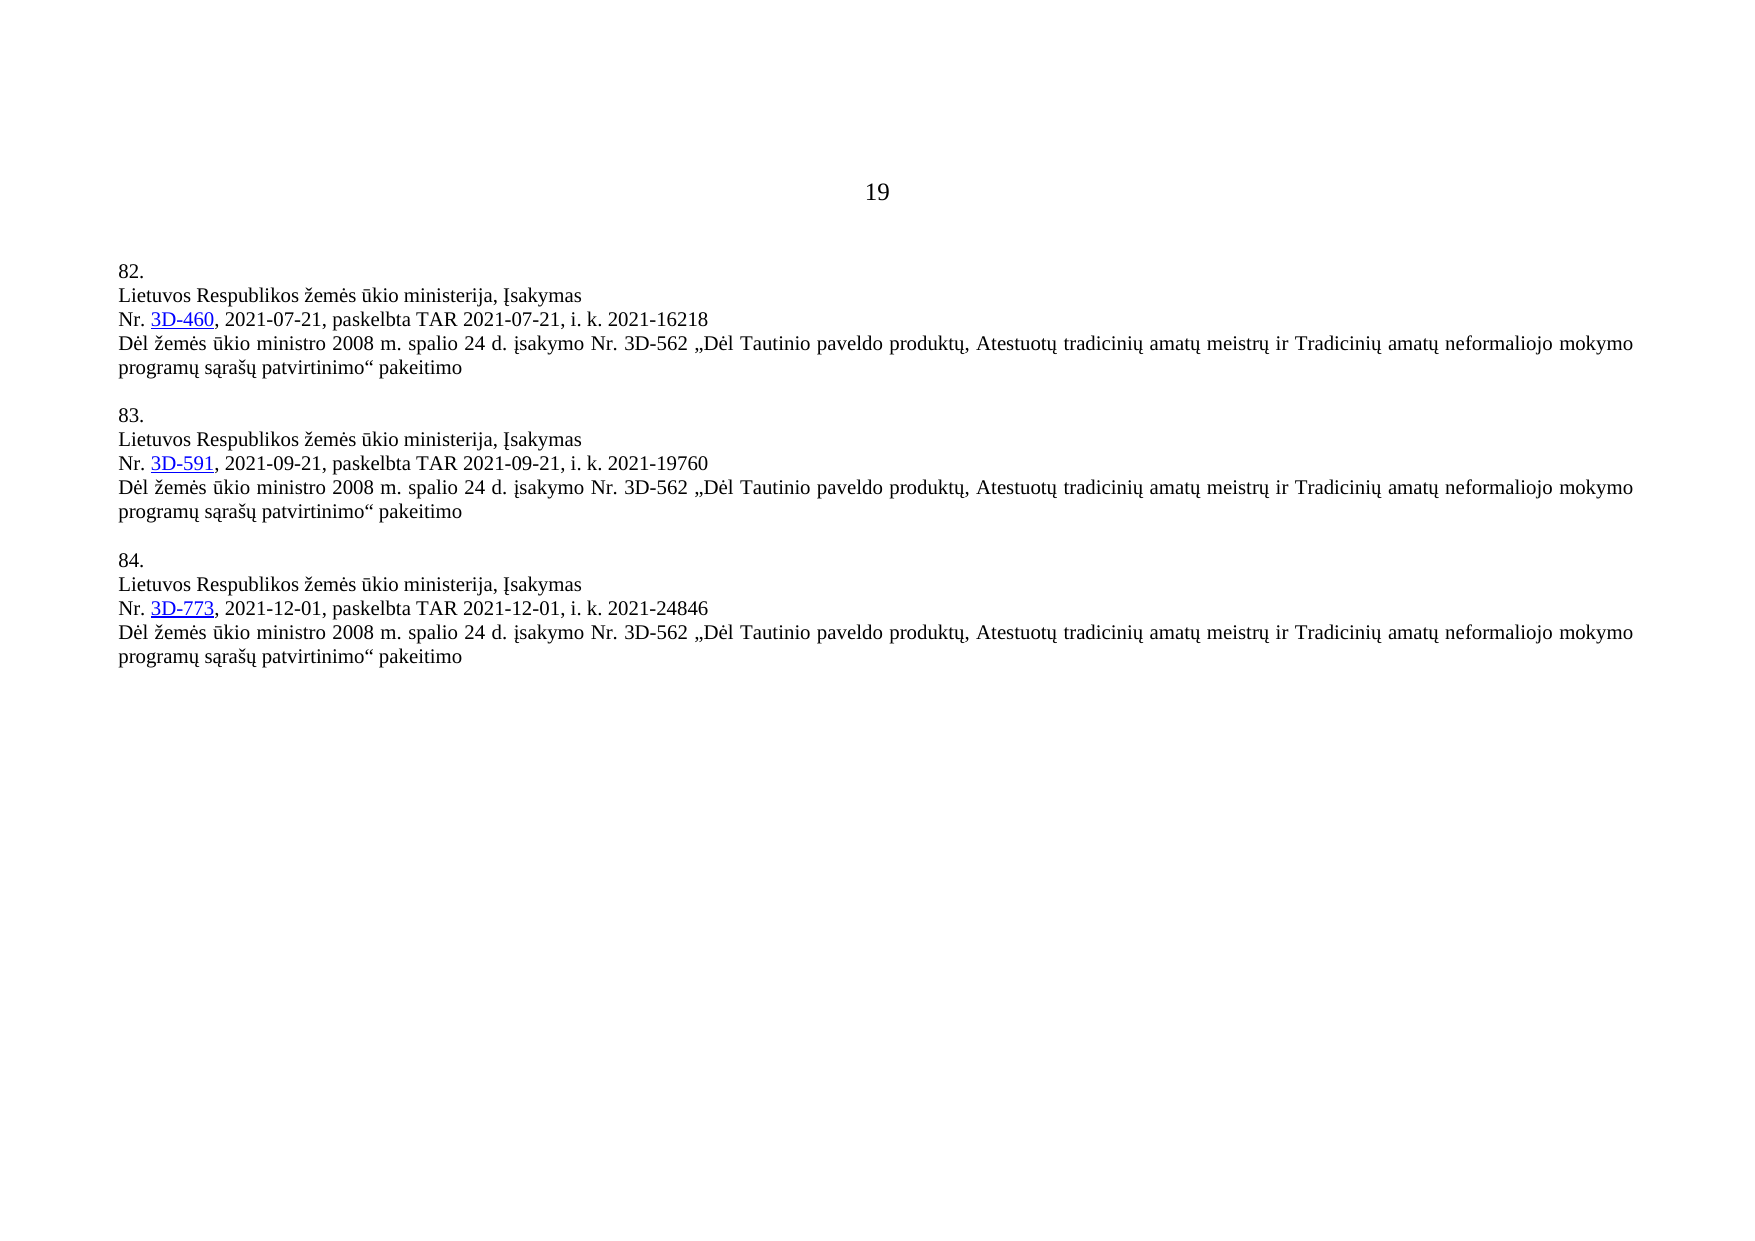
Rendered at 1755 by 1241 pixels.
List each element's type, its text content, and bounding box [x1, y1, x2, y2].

text Nr. 3D-591, 2021-09-21, paskelbta TAR 2021-09-21, i. k. 2021-19760 [118, 451, 1636, 475]
text Nr. 3D-773, 2021-12-01, paskelbta TAR 2021-12-01, i. k. 2021-24846 [118, 596, 1636, 620]
text Lietuvos Respublikos žemės ūkio ministerija, Įsakymas [118, 572, 1636, 596]
text 83. [118, 403, 1636, 427]
text Lietuvos Respublikos žemės ūkio ministerija, Įsakymas [118, 283, 1636, 307]
text Dėl žemės ūkio ministro 2008 m. spalio 24 d. įsakymo Nr. 3D-562 „Dėl Tautinio paveldo produktų, Atestuotų tradicinių amatų meistrų ir Tradicinių amatų neformaliojo mokymo programų sąrašų patvirtinimo“ pakeitimo [118, 331, 1636, 379]
text Nr. 3D-460, 2021-07-21, paskelbta TAR 2021-07-21, i. k. 2021-16218 [118, 307, 1636, 331]
text Dėl žemės ūkio ministro 2008 m. spalio 24 d. įsakymo Nr. 3D-562 „Dėl Tautinio paveldo produktų, Atestuotų tradicinių amatų meistrų ir Tradicinių amatų neformaliojo mokymo programų sąrašų patvirtinimo“ pakeitimo [118, 620, 1636, 668]
text Dėl žemės ūkio ministro 2008 m. spalio 24 d. įsakymo Nr. 3D-562 „Dėl Tautinio paveldo produktų, Atestuotų tradicinių amatų meistrų ir Tradicinių amatų neformaliojo mokymo programų sąrašų patvirtinimo“ pakeitimo [118, 475, 1636, 523]
text 82. [118, 259, 1636, 283]
text 84. [118, 547, 1636, 572]
text Lietuvos Respublikos žemės ūkio ministerija, Įsakymas [118, 427, 1636, 451]
